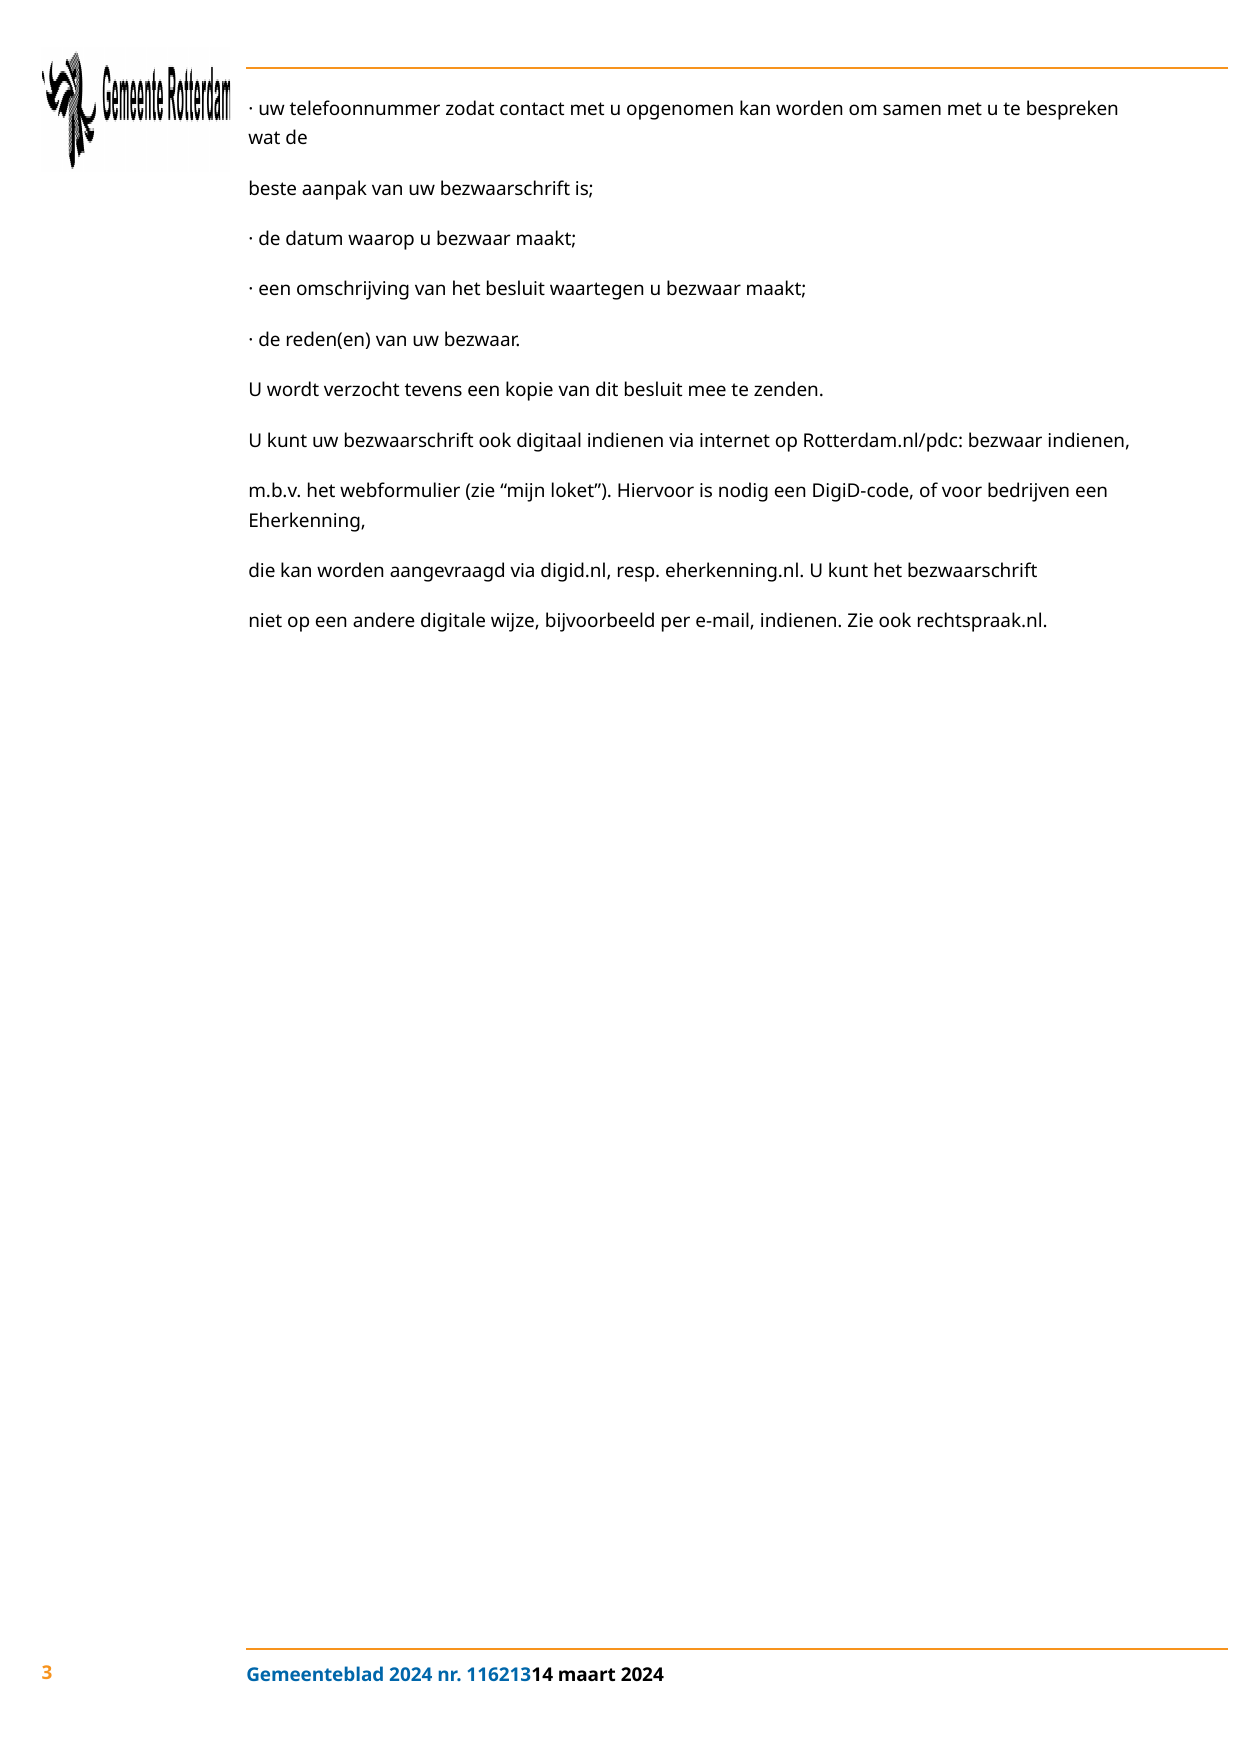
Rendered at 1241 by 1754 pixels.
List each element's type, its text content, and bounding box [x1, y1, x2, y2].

text U kunt uw bezwaarschrift ook digitaal indienen via internet op Rotterdam.nl/pdc: bezwaar indienen, [248, 427, 1152, 453]
text · uw telefoonnummer zodat contact met u opgenomen kan worden om samen met u te bespreken wat de [248, 95, 1152, 150]
text die kan worden aangevraagd via digid.nl, resp. eherkenning.nl. U kunt het bezwaarschrift [248, 557, 1152, 583]
text · een omschrijving van het besluit waartegen u bezwaar maakt; [248, 276, 1152, 301]
text niet op een andere digitale wijze, bijvoorbeeld per e-mail, indienen. Zie ook rechtspraak.nl. [248, 608, 1152, 633]
text U wordt verzocht tevens een kopie van dit besluit mee te zenden. [248, 376, 1152, 402]
text m.b.v. het webformulier (zie “mijn loket”). Hiervoor is nodig een DigiD-code, of voor bedrijven een Eherkenning, [248, 477, 1152, 533]
text · de reden(en) van uw bezwaar. [248, 326, 1152, 352]
text beste aanpak van uw bezwaarschrift is; [248, 175, 1152, 201]
picture [41, 47, 231, 172]
text · de datum waarop u bezwaar maakt; [248, 225, 1152, 251]
